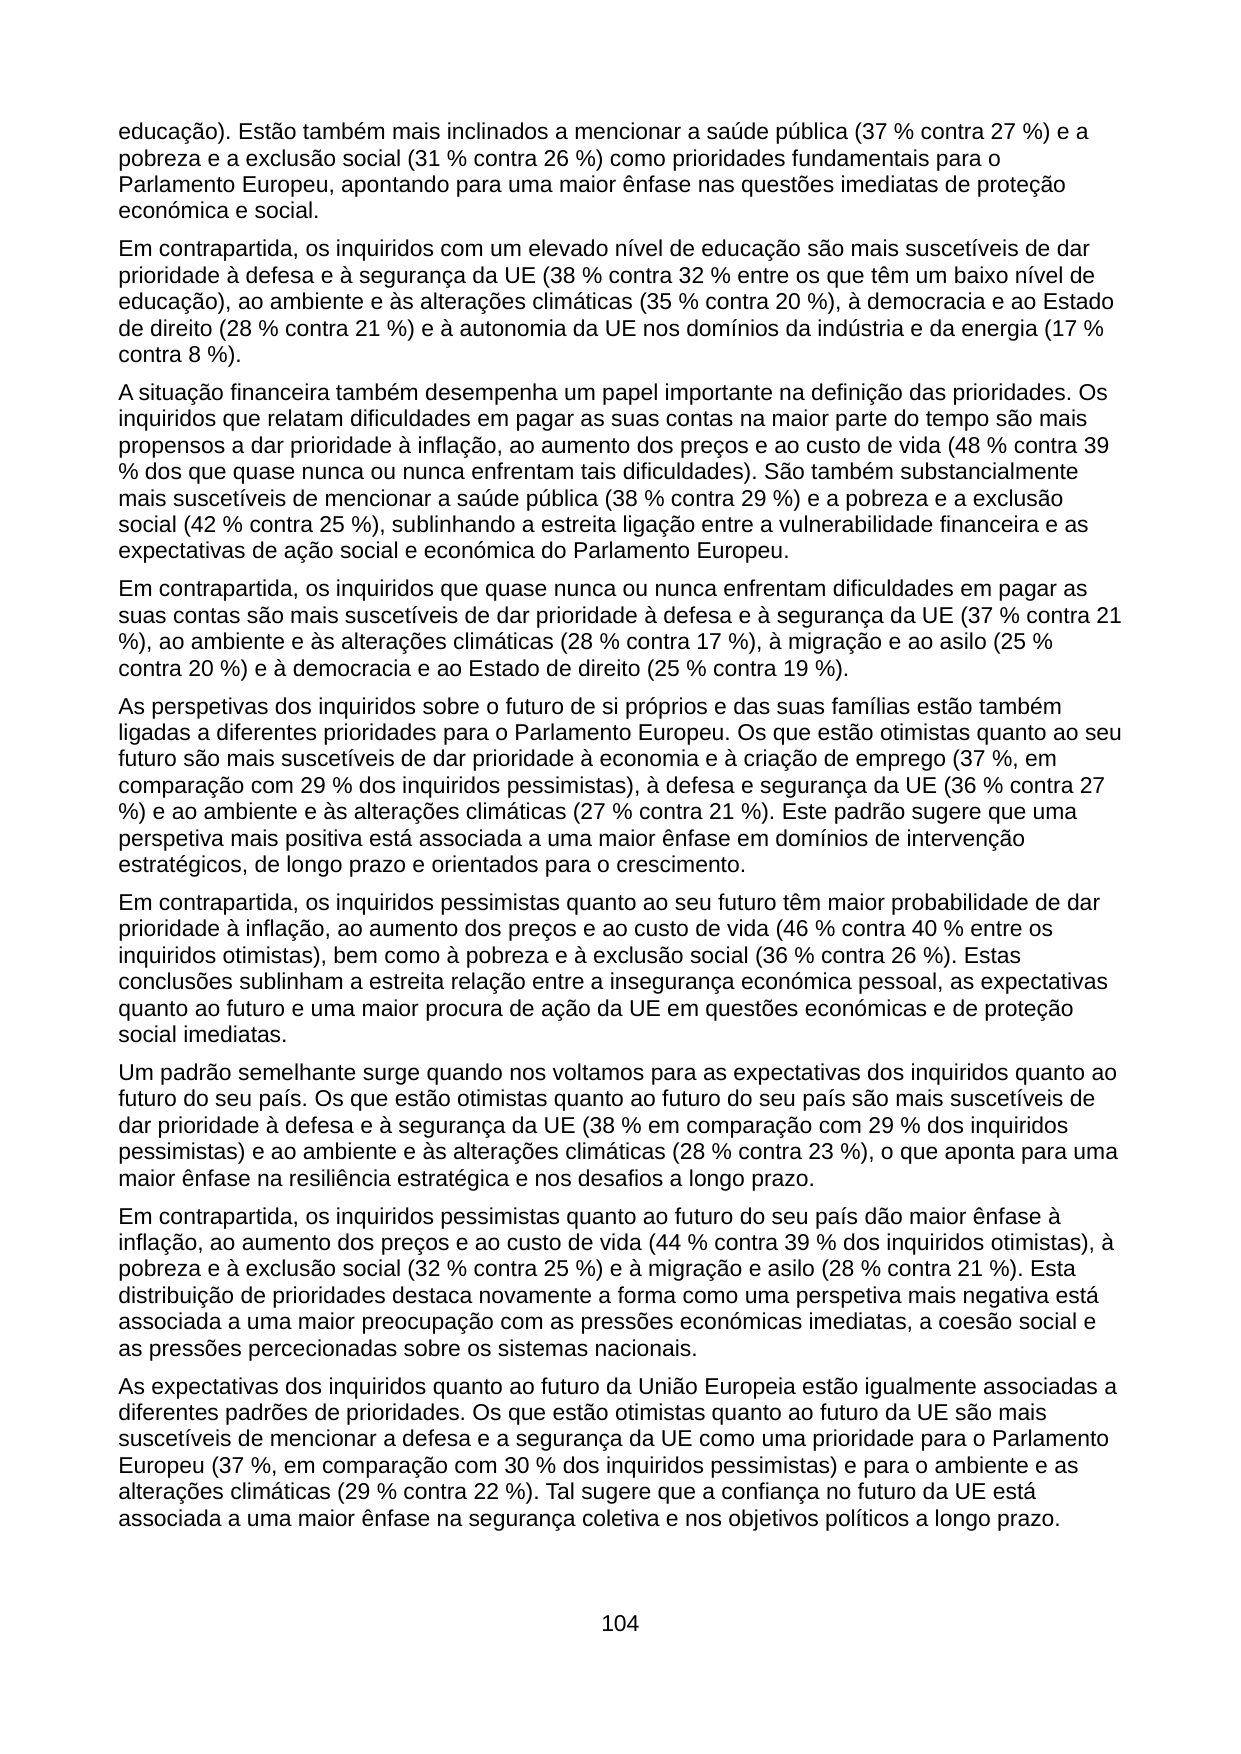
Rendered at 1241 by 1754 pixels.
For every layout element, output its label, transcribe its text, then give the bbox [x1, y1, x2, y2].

text Em contrapartida, os inquiridos com um elevado nível de educação são mais suscetíveis de dar prioridade à defesa e à segurança da UE (38 % contra 32 % entre os que têm um baixo nível de educação), ao ambiente e às alterações climáticas (35 % contra 20 %), à democracia e ao Estado de direito (28 % contra 21 %) e à autonomia da UE nos domínios da indústria e da energia (17 % contra 8 %). [118, 235, 1122, 367]
text educação). Estão também mais inclinados a mencionar a saúde pública (37 % contra 27 %) e a pobreza e a exclusão social (31 % contra 26 %) como prioridades fundamentais para o Parlamento Europeu, apontando para uma maior ênfase nas questões imediatas de proteção económica e social. [118, 118, 1122, 223]
text Em contrapartida, os inquiridos pessimistas quanto ao futuro do seu país dão maior ênfase à inflação, ao aumento dos preços e ao custo de vida (44 % contra 39 % dos inquiridos otimistas), à pobreza e à exclusão social (32 % contra 25 %) e à migração e asilo (28 % contra 21 %). Esta distribuição de prioridades destaca novamente a forma como uma perspetiva mais negativa está associada a uma maior preocupação com as pressões económicas imediatas, a coesão social e as pressões percecionadas sobre os sistemas nacionais. [118, 1203, 1122, 1361]
text Um padrão semelhante surge quando nos voltamos para as expectativas dos inquiridos quanto ao futuro do seu país. Os que estão otimistas quanto ao futuro do seu país são mais suscetíveis de dar prioridade à defesa e à segurança da UE (38 % em comparação com 29 % dos inquiridos pessimistas) e ao ambiente e às alterações climáticas (28 % contra 23 %), o que aponta para uma maior ênfase na resiliência estratégica e nos desafios a longo prazo. [118, 1059, 1122, 1191]
text As expectativas dos inquiridos quanto ao futuro da União Europeia estão igualmente associadas a diferentes padrões de prioridades. Os que estão otimistas quanto ao futuro da UE são mais suscetíveis de mencionar a defesa e a segurança da UE como uma prioridade para o Parlamento Europeu (37 %, em comparação com 30 % dos inquiridos pessimistas) e para o ambiente e as alterações climáticas (29 % contra 22 %). Tal sugere que a confiança no futuro da UE está associada a uma maior ênfase na segurança coletiva e nos objetivos políticos a longo prazo. [118, 1373, 1122, 1531]
text A situação financeira também desempenha um papel importante na definição das prioridades. Os inquiridos que relatam dificuldades em pagar as suas contas na maior parte do tempo são mais propensos a dar prioridade à inflação, ao aumento dos preços e ao custo de vida (48 % contra 39 % dos que quase nunca ou nunca enfrentam tais dificuldades). São também substancialmente mais suscetíveis de mencionar a saúde pública (38 % contra 29 %) e a pobreza e a exclusão social (42 % contra 25 %), sublinhando a estreita ligação entre a vulnerabilidade financeira e as expectativas de ação social e económica do Parlamento Europeu. [118, 379, 1122, 563]
text Em contrapartida, os inquiridos que quase nunca ou nunca enfrentam dificuldades em pagar as suas contas são mais suscetíveis de dar prioridade à defesa e à segurança da UE (37 % contra 21 %), ao ambiente e às alterações climáticas (28 % contra 17 %), à migração e ao asilo (25 % contra 20 %) e à democracia e ao Estado de direito (25 % contra 19 %). [118, 575, 1122, 681]
text Em contrapartida, os inquiridos pessimistas quanto ao seu futuro têm maior probabilidade de dar prioridade à inflação, ao aumento dos preços e ao custo de vida (46 % contra 40 % entre os inquiridos otimistas), bem como à pobreza e à exclusão social (36 % contra 26 %). Estas conclusões sublinham a estreita relação entre a insegurança económica pessoal, as expectativas quanto ao futuro e uma maior procura de ação da UE em questões económicas e de proteção social imediatas. [118, 889, 1122, 1047]
text As perspetivas dos inquiridos sobre o futuro de si próprios e das suas famílias estão também ligadas a diferentes prioridades para o Parlamento Europeu. Os que estão otimistas quanto ao seu futuro são mais suscetíveis de dar prioridade à economia e à criação de emprego (37 %, em comparação com 29 % dos inquiridos pessimistas), à defesa e segurança da UE (36 % contra 27 %) e ao ambiente e às alterações climáticas (27 % contra 21 %). Este padrão sugere que uma perspetiva mais positiva está associada a uma maior ênfase em domínios de intervenção estratégicos, de longo prazo e orientados para o crescimento. [118, 693, 1122, 877]
